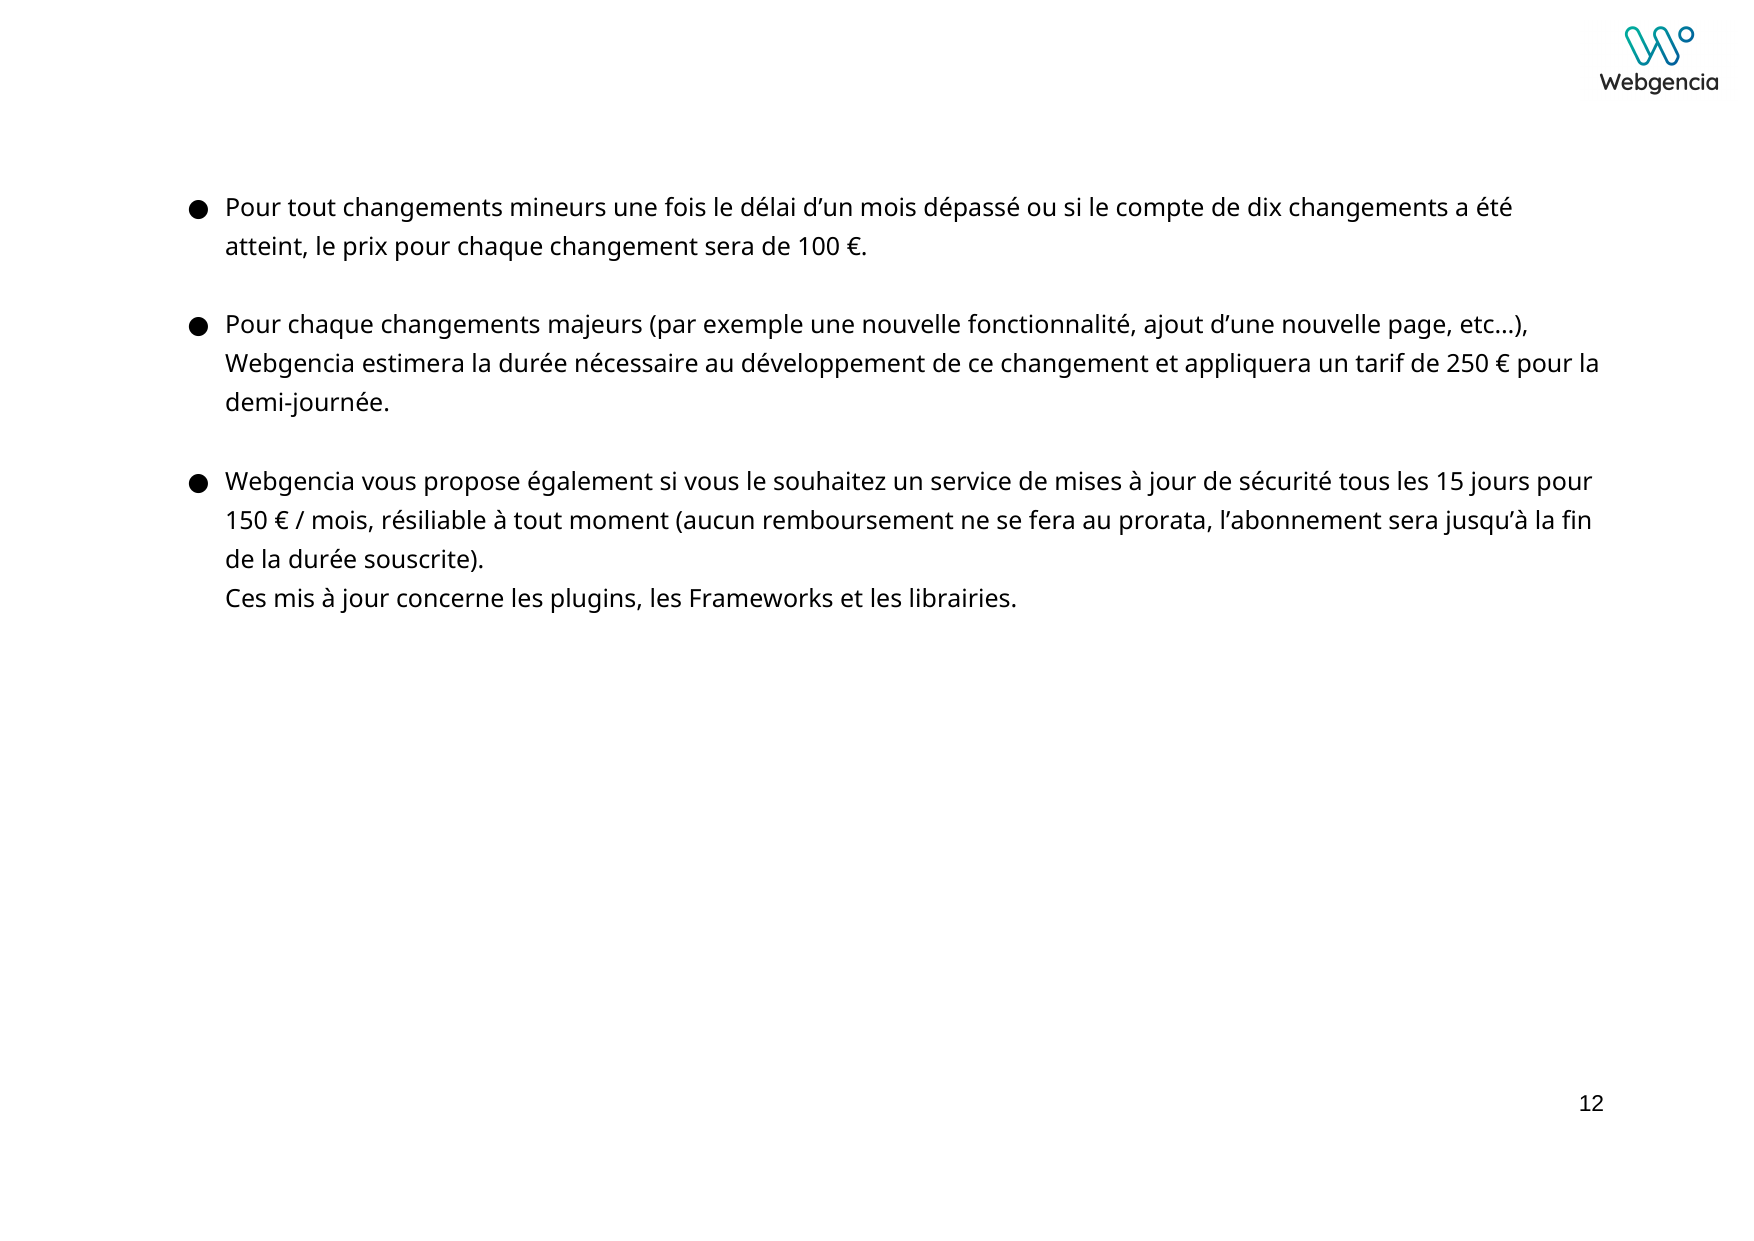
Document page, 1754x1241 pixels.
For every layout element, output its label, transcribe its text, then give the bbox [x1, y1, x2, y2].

list Webgencia vous propose également si vous le souhaitez un service de mises à jour de sécurité tous les 15 jours pour 150 € / mois, résiliable à tout moment (aucun remboursement ne se fera au prorata, l’abonnement sera jusqu’à la fin de la durée souscrite). Ces mis à jour concerne les plugins, les Frameworks et les librairies. [187, 463, 1604, 615]
list Pour tout changements mineurs une fois le délai d’un mois dépassé ou si le compte de dix changements a été atteint, le prix pour chaque changement sera de 100 €. [187, 189, 1604, 262]
list Pour chaque changements majeurs (par exemple une nouvelle fonctionnalité, ajout d’une nouvelle page, etc…), Webgencia estimera la durée nécessaire au développement de ce changement et appliquera un tarif de 250 € pour la demi-journée. [187, 307, 1604, 419]
